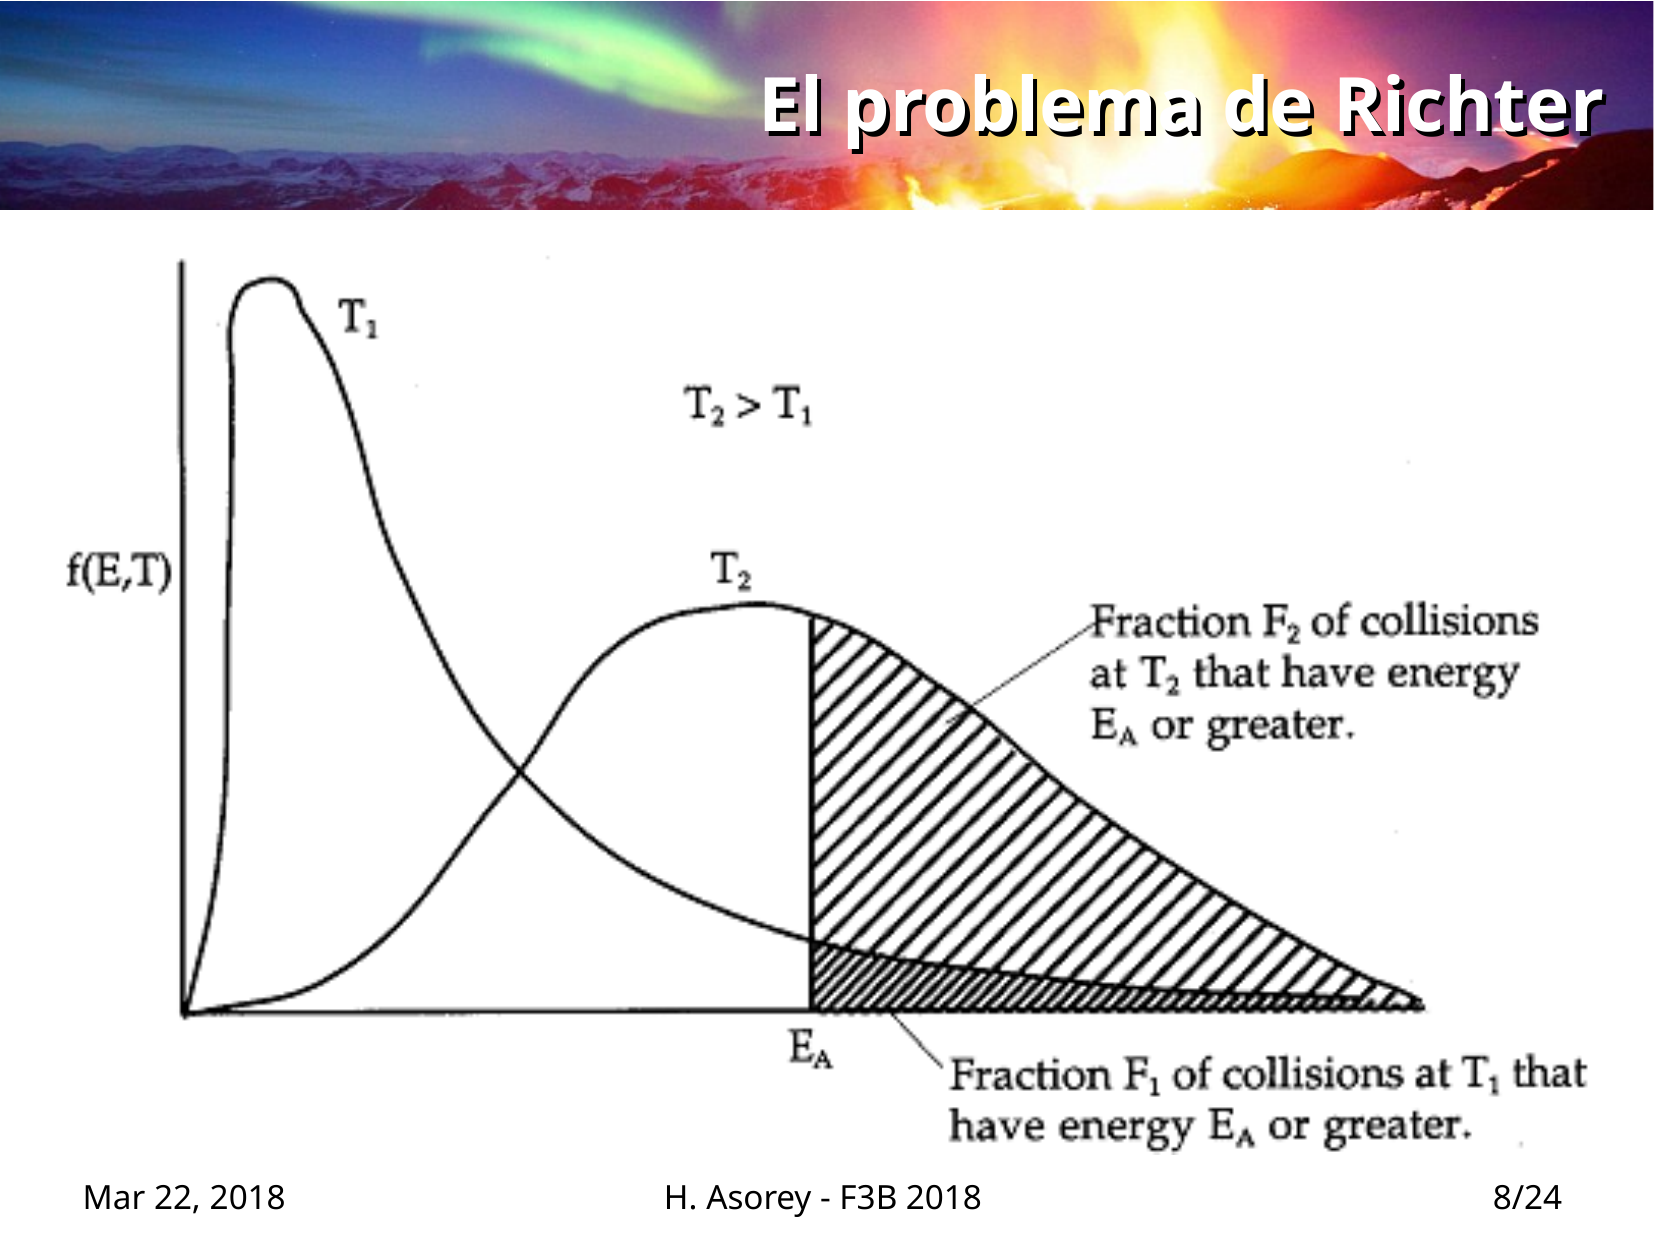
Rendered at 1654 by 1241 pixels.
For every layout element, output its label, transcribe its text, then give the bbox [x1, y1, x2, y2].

picture [0, 1, 1654, 210]
title El problema de Richter [45, 15, 1606, 191]
picture [56, 254, 1594, 1156]
